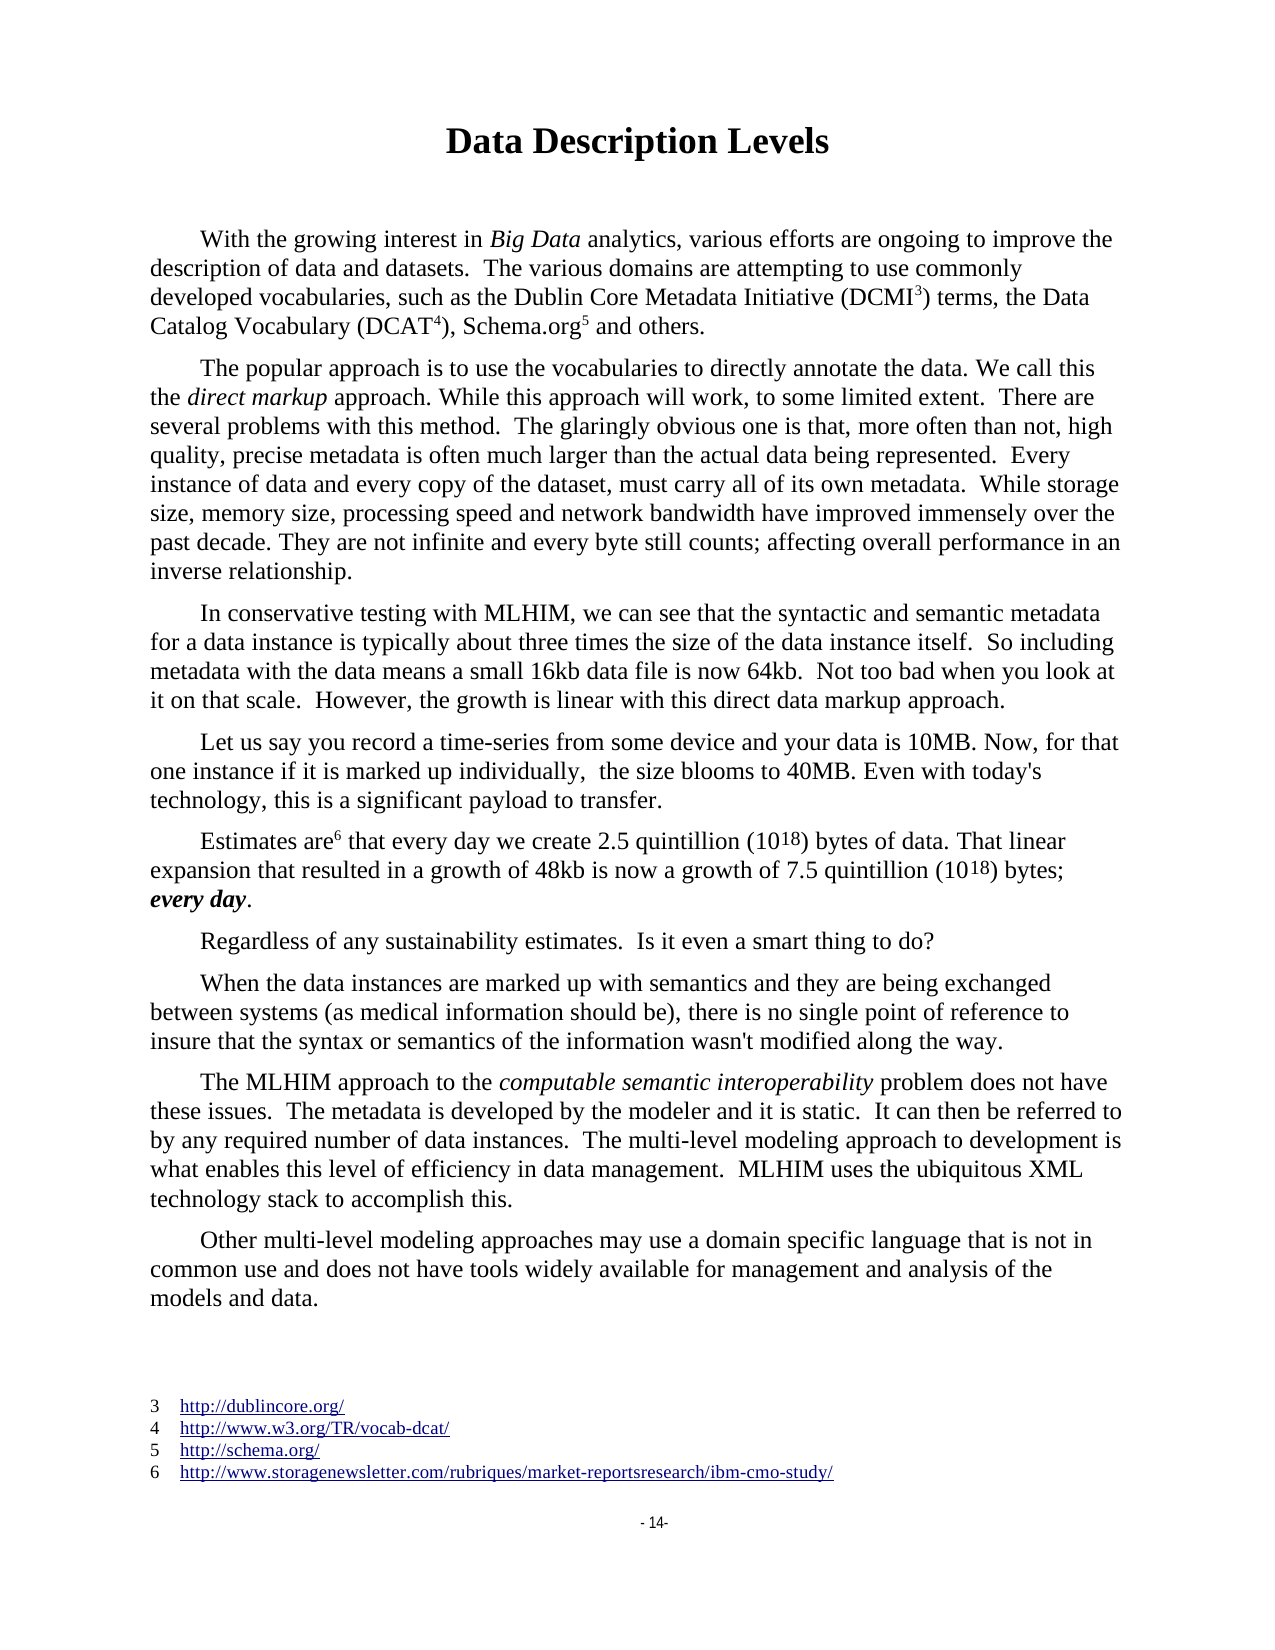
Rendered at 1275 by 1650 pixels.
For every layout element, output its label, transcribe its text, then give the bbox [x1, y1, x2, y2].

text http://www.storagenewsletter.com/rubriques/market-reportsresearch/ibm-cmo-study/ [150, 1461, 1125, 1483]
text http://dublincore.org/ [150, 1394, 1125, 1417]
text Other multi-level modeling approaches may use a domain specific language that is not in common use and does not have tools widely available for management and analysis of the models and data. [150, 1225, 1125, 1312]
text http://www.w3.org/TR/vocab-dcat/ [150, 1417, 1125, 1439]
text With the growing interest in Big Data analytics, various efforts are ongoing to improve the description of data and datasets. The various domains are attempting to use commonly developed vocabularies, such as the Dublin Core Metadata Initiative (DCMI) terms, the Data Catalog Vocabulary (DCAT), Schema.org and others. [150, 224, 1125, 340]
text Regardless of any sustainability estimates. Is it even a smart thing to do? [150, 926, 1125, 955]
text In conservative testing with MLHIM, we can see that the syntactic and semantic metadata for a data instance is typically about three times the size of the data instance itself. So including metadata with the data means a small 16kb data file is now 64kb. Not too bad when you look at it on that scale. However, the growth is linear with this direct data markup approach. [150, 598, 1125, 714]
title Data Description Levels [150, 118, 1125, 161]
text Estimates are that every day we create 2.5 quintillion (1018) bytes of data. That linear expansion that resulted in a growth of 48kb is now a growth of 7.5 quintillion (1018) bytes; every day. [150, 826, 1125, 913]
text When the data instances are marked up with semantics and they are being exchanged between systems (as medical information should be), there is no single point of reference to insure that the syntax or semantics of the information wasn't modified along the way. [150, 967, 1125, 1055]
text The popular approach is to use the vocabularies to directly annotate the data. We call this the direct markup approach. While this approach will work, to some limited extent. There are several problems with this method. The glaringly obvious one is that, more often than not, high quality, precise metadata is often much larger than the actual data being represented. Every instance of data and every copy of the dataset, must carry all of its own metadata. While storage size, memory size, processing speed and network bandwidth have improved immensely over the past decade. They are not infinite and every byte still counts; affecting overall performance in an inverse relationship. [150, 353, 1125, 585]
text Let us say you record a time-series from some device and your data is 10MB. Now, for that one instance if it is marked up individually, the size blooms to 40MB. Even with today's technology, this is a significant payload to transfer. [150, 727, 1125, 814]
text The MLHIM approach to the computable semantic interoperability problem does not have these issues. The metadata is developed by the modeler and it is static. It can then be referred to by any required number of data instances. The multi-level modeling approach to development is what enables this level of efficiency in data management. MLHIM uses the ubiquitous XML technology stack to accomplish this. [150, 1067, 1125, 1212]
text http://schema.org/ [150, 1439, 1125, 1461]
